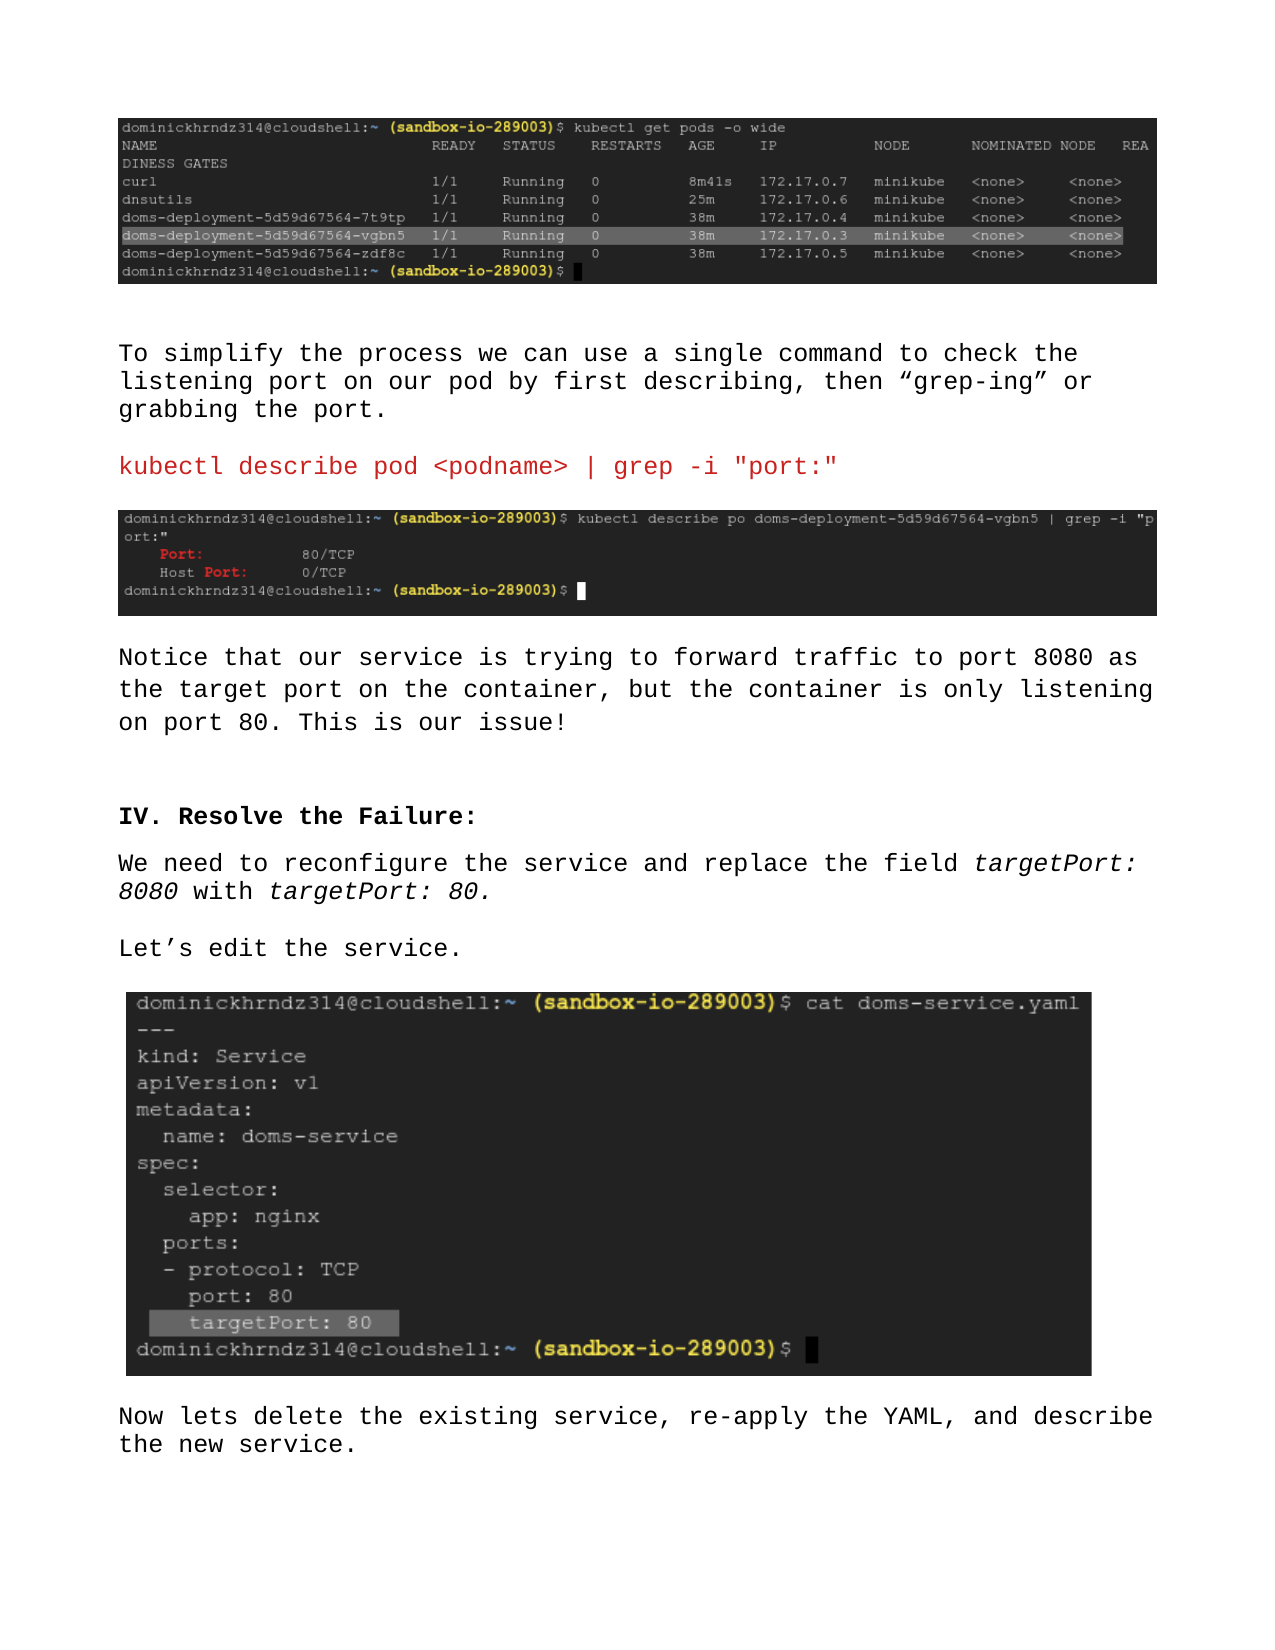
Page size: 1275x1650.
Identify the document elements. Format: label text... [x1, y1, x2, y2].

text We need to reconfigure the service and replace the field targetPort: 8080 with targetPort: 80. [118, 851, 1157, 907]
text IV. Resolve the Failure: [118, 803, 1157, 832]
text Notice that our service is trying to forward traffic to port 8080 as the target port on the container, but the container is only listening on port 80. This is our issue! [118, 644, 1157, 738]
text To simplify the process we can use a single command to check the listening port on our pod by first describing, then “grep-ing” or grabbing the port. [118, 340, 1157, 425]
text kubectl describe pod <podname> | grep -i "port:" [118, 454, 1157, 482]
picture [118, 510, 1157, 616]
text Let’s edit the service. [118, 936, 1157, 964]
picture [126, 992, 1092, 1376]
picture [118, 118, 1157, 284]
text Now lets delete the existing service, re-apply the YAML, and describe the new service. [118, 1376, 1157, 1460]
